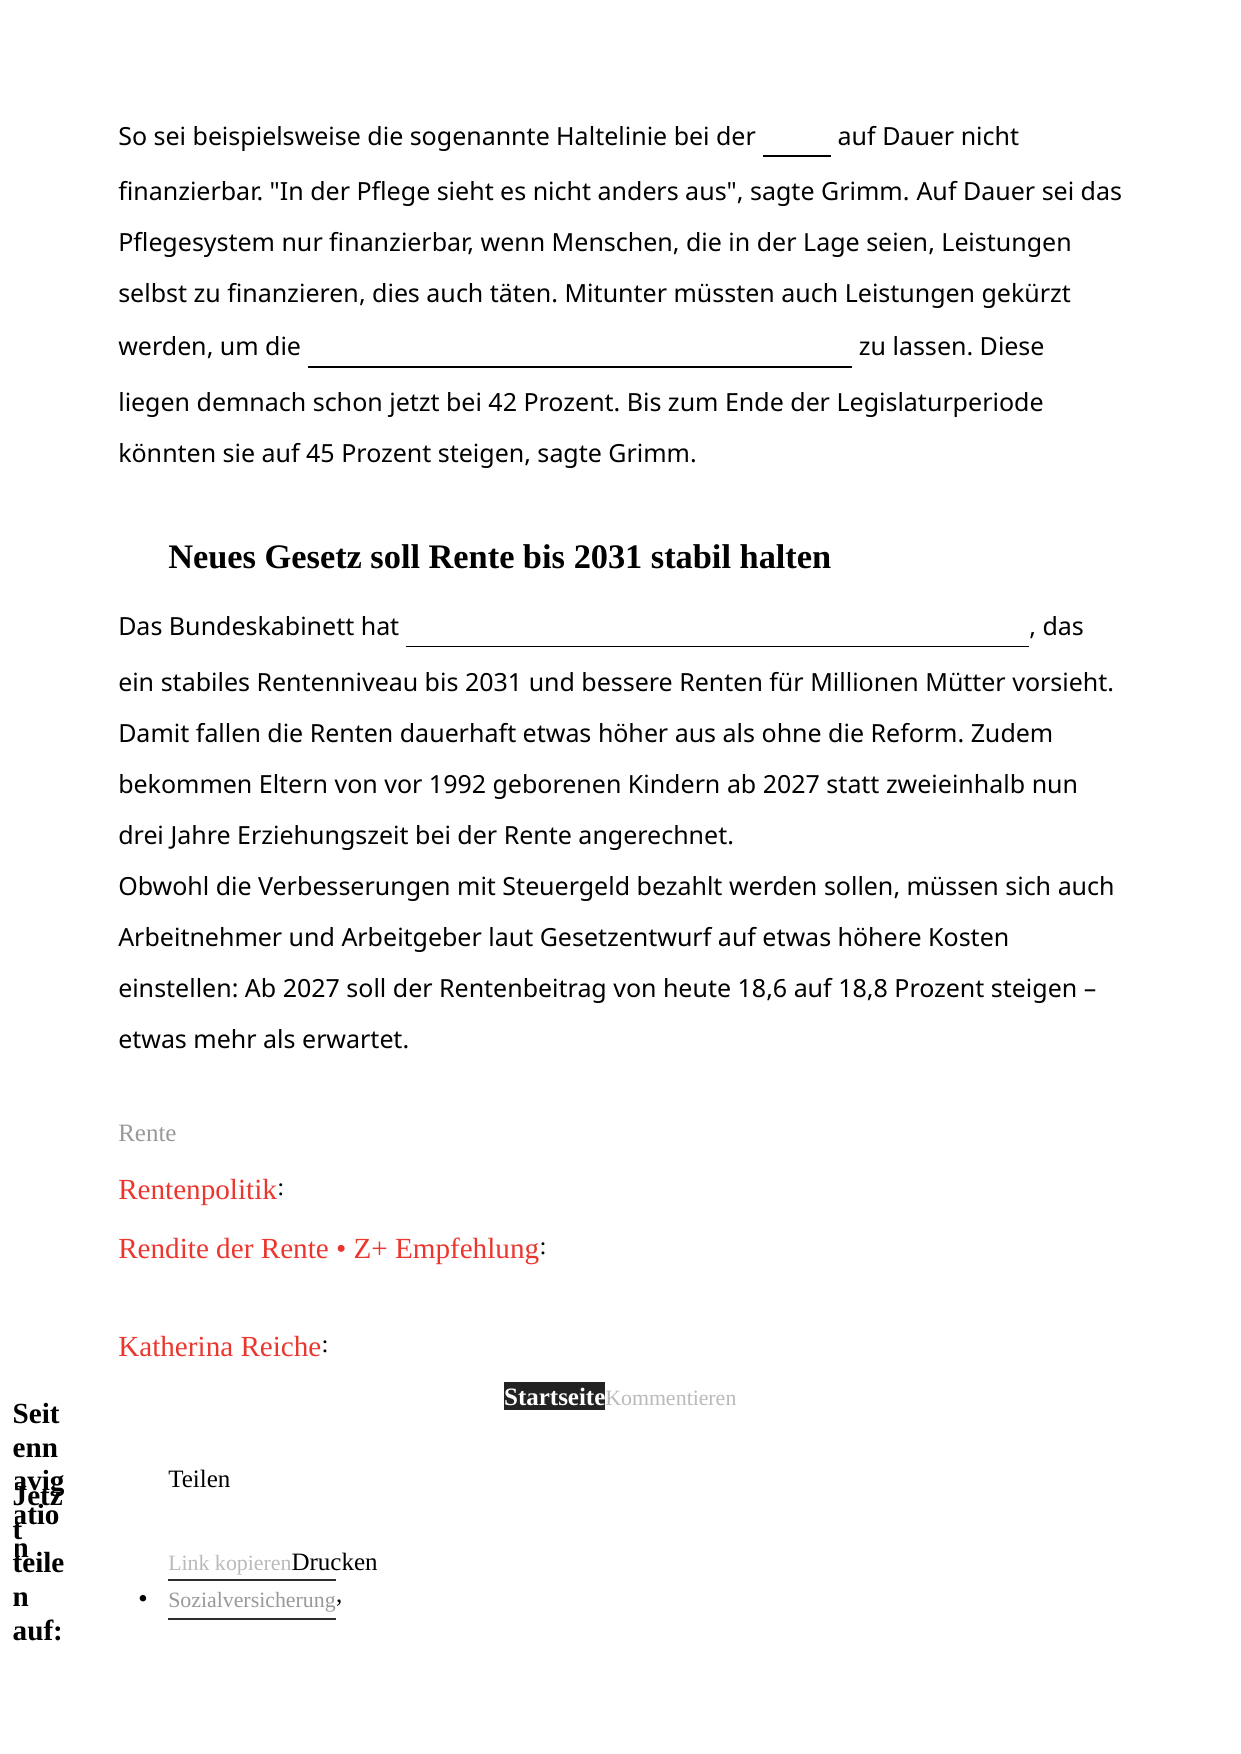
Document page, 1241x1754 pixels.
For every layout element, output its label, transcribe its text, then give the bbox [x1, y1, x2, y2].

list Sozialversicherung [168, 1579, 1072, 1620]
subtitle Rendite der Rente • Z+ EmpfehlungWie viel zahle ich ein – und was krieg ich an Rente raus? [118, 1231, 1122, 1304]
text Link kopierenDrucken [168, 1547, 1072, 1576]
subtitle Neues Gesetz soll Rente bis 2031 stabil halten [168, 537, 1072, 576]
text Teilen [168, 1464, 1072, 1493]
text Das Bundeskabinett hat diese Woche ein Rentengesetz auf den Weg gebracht, das ein stabiles Rentenniveau bis 2031 und bessere Renten für Millionen Mütter vorsieht. Damit fallen die Renten dauerhaft etwas höher aus als ohne die Reform. Zudem bekommen Eltern von vor 1992 geborenen Kindern ab 2027 statt zweieinhalb nun drei Jahre Erziehungszeit bei der Rente angerechnet. [118, 609, 1122, 852]
text So sei beispielsweise die sogenannte Haltelinie bei der Rente auf Dauer nicht finanzierbar. "In der Pflege sieht es nicht anders aus", sagte Grimm. Auf Dauer sei das Pflegesystem nur finanzierbar, wenn Menschen, die in der Lage seien, Leistungen selbst zu finanzieren, dies auch täten. Mitunter müssten auch Leistungen gekürzt werden, um die Lohnnebenkosten nicht noch weiter ansteigen zu lassen. Diese liegen demnach schon jetzt bei 42 Prozent. Bis zum Ende der Legislaturperiode könnten sie auf 45 Prozent steigen, sagte Grimm. [118, 118, 1122, 470]
text Obwohl die Verbesserungen mit Steuergeld bezahlt werden sollen, müssen sich auch Arbeitnehmer und Arbeitgeber laut Gesetzentwurf auf etwas höhere Kosten einstellen: Ab 2027 soll der Rentenbeitrag von heute 18,6 auf 18,8 Prozent steigen – etwas mehr als erwartet. [118, 869, 1122, 1056]
text StartseiteKommentieren [168, 1382, 1072, 1410]
subtitle Katherina ReicheLasst uns länger arbeiten [118, 1329, 1122, 1362]
subtitle Mehr zum Thema [118, 1073, 1122, 1112]
text Rente [118, 1118, 1122, 1147]
subtitle RentenpolitikAm Übergang zur Rentnerdemokratie [118, 1172, 1122, 1206]
